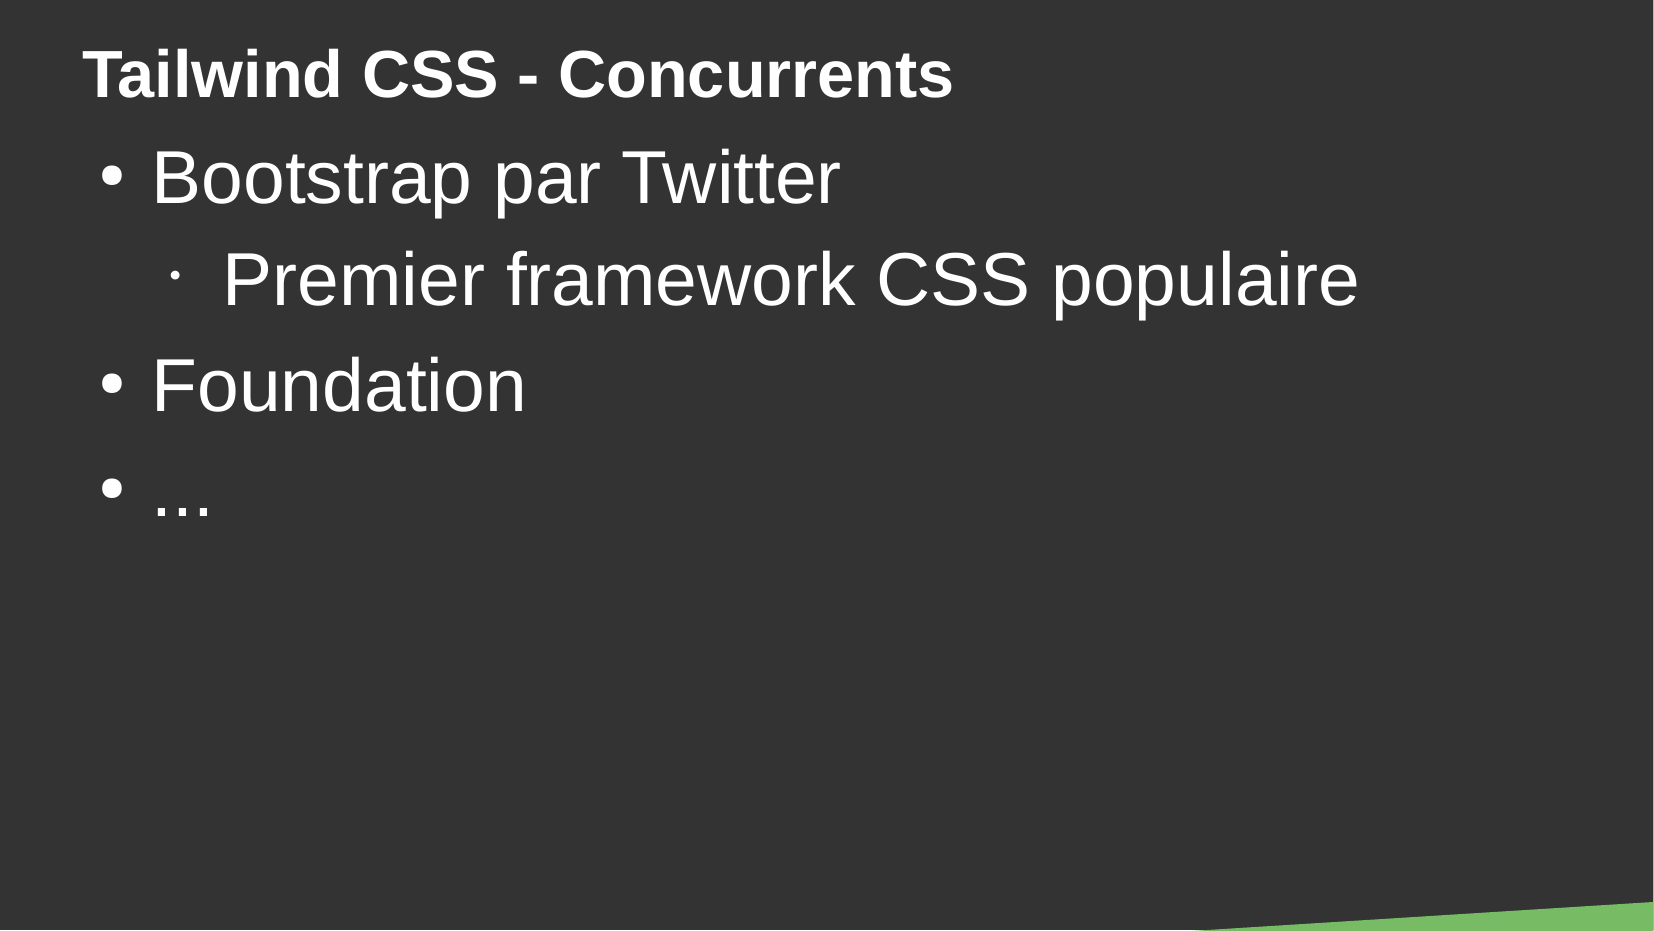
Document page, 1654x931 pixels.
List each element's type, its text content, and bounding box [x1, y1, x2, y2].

list Bootstrap par Twitter Premier framework CSS populaire Foundation ... [80, 135, 1620, 697]
text_box [1191, 901, 1654, 931]
title Tailwind CSS - Concurrents [82, 37, 1571, 114]
